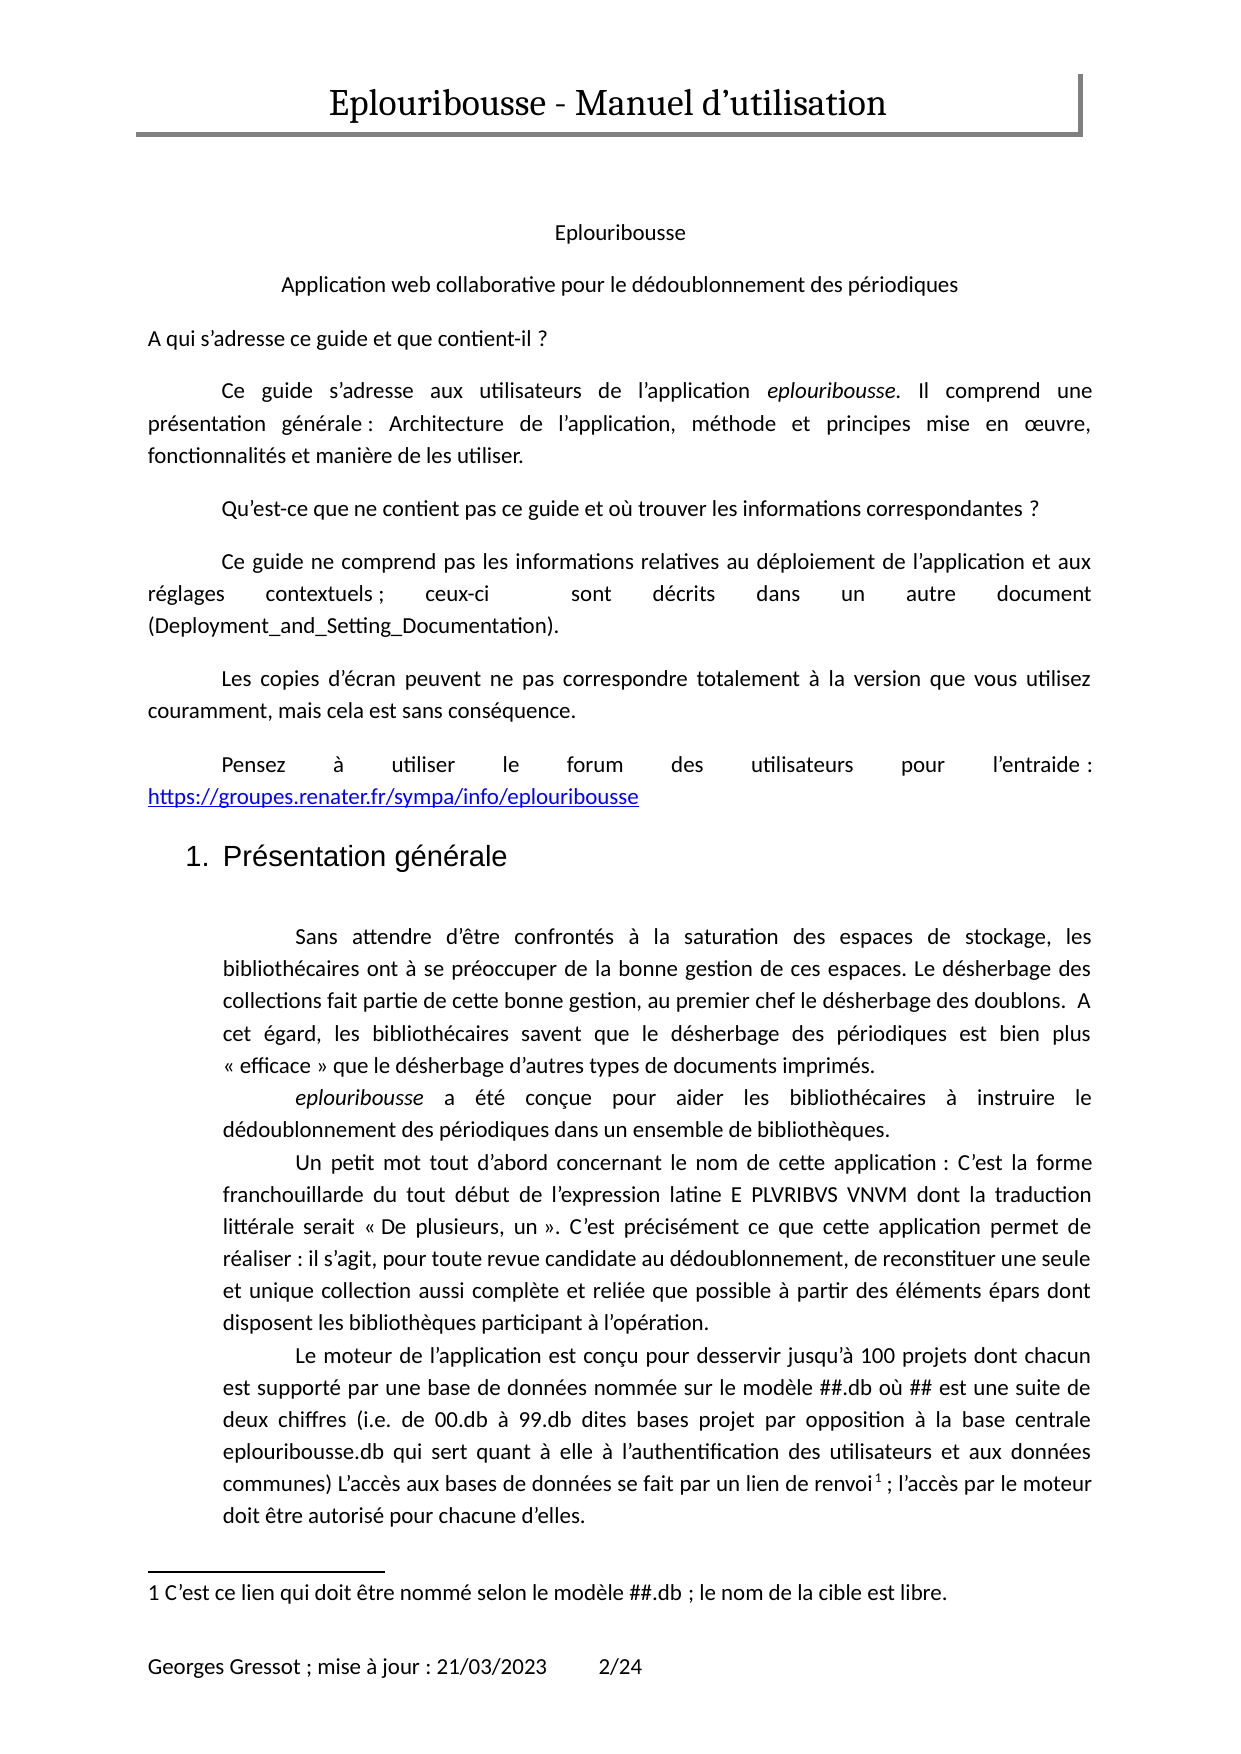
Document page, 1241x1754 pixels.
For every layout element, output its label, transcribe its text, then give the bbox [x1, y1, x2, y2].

text Pensez à utiliser le forum des utilisateurs pour l’entraide : https://groupes.renater.fr/sympa/info/eplouribousse [148, 750, 1093, 810]
text A qui s’adresse ce guide et que contient-il ? [148, 324, 1093, 352]
list eplouribousse a été conçue pour aider les bibliothécaires à instruire le dédoublonnement des périodiques dans un ensemble de bibliothèques. [223, 1083, 1093, 1143]
list Le moteur de l’application est conçu pour desservir jusqu’à 100 projets dont chacun est supporté par une base de données nommée sur le modèle ##.db où ## est une suite de deux chiffres (i.e. de 00.db à 99.db dites bases projet par opposition à la base centrale eplouribousse.db qui sert quant à elle à l’authentification des utilisateurs et aux données communes) L’accès aux bases de données se fait par un lien de renvoi ; l’accès par le moteur doit être autorisé pour chacune d’elles. [223, 1341, 1093, 1530]
subtitle Présentation générale [185, 839, 1093, 873]
text Eplouribousse [148, 218, 1093, 246]
text Qu’est-ce que ne contient pas ce guide et où trouver les informations correspondantes ? [148, 494, 1093, 522]
text Ce guide ne comprend pas les informations relatives au déploiement de l’application et aux réglages contextuels ; ceux-ci sont décrits dans un autre document (Deployment_and_Setting_Documentation). [148, 547, 1093, 639]
text C’est ce lien qui doit être nommé selon le modèle ##.db ; le nom de la cible est libre. [148, 1578, 1093, 1606]
list Un petit mot tout d’abord concernant le nom de cette application : C’est la forme franchouillarde du tout début de l’expression latine E PLVRIBVS VNVM dont la traduction littérale serait « De plusieurs, un ». C’est précisément ce que cette application permet de réaliser : il s’agit, pour toute revue candidate au dédoublonnement, de reconstituer une seule et unique collection aussi complète et reliée que possible à partir des éléments épars dont disposent les bibliothèques participant à l’opération. [223, 1148, 1093, 1337]
text Les copies d’écran peuvent ne pas correspondre totalement à la version que vous utilisez couramment, mais cela est sans conséquence. [148, 664, 1093, 725]
list Sans attendre d’être confrontés à la saturation des espaces de stockage, les bibliothécaires ont à se préoccuper de la bonne gestion de ces espaces. Le désherbage des collections fait partie de cette bonne gestion, au premier chef le désherbage des doublons. A cet égard, les bibliothécaires savent que le désherbage des périodiques est bien plus « efficace » que le désherbage d’autres types de documents imprimés. [223, 922, 1093, 1079]
text Ce guide s’adresse aux utilisateurs de l’application eplouribousse. Il comprend une présentation générale : Architecture de l’application, méthode et principes mise en œuvre, fonctionnalités et manière de les utiliser. [148, 377, 1093, 469]
text Application web collaborative pour le dédoublonnement des périodiques [148, 271, 1093, 299]
